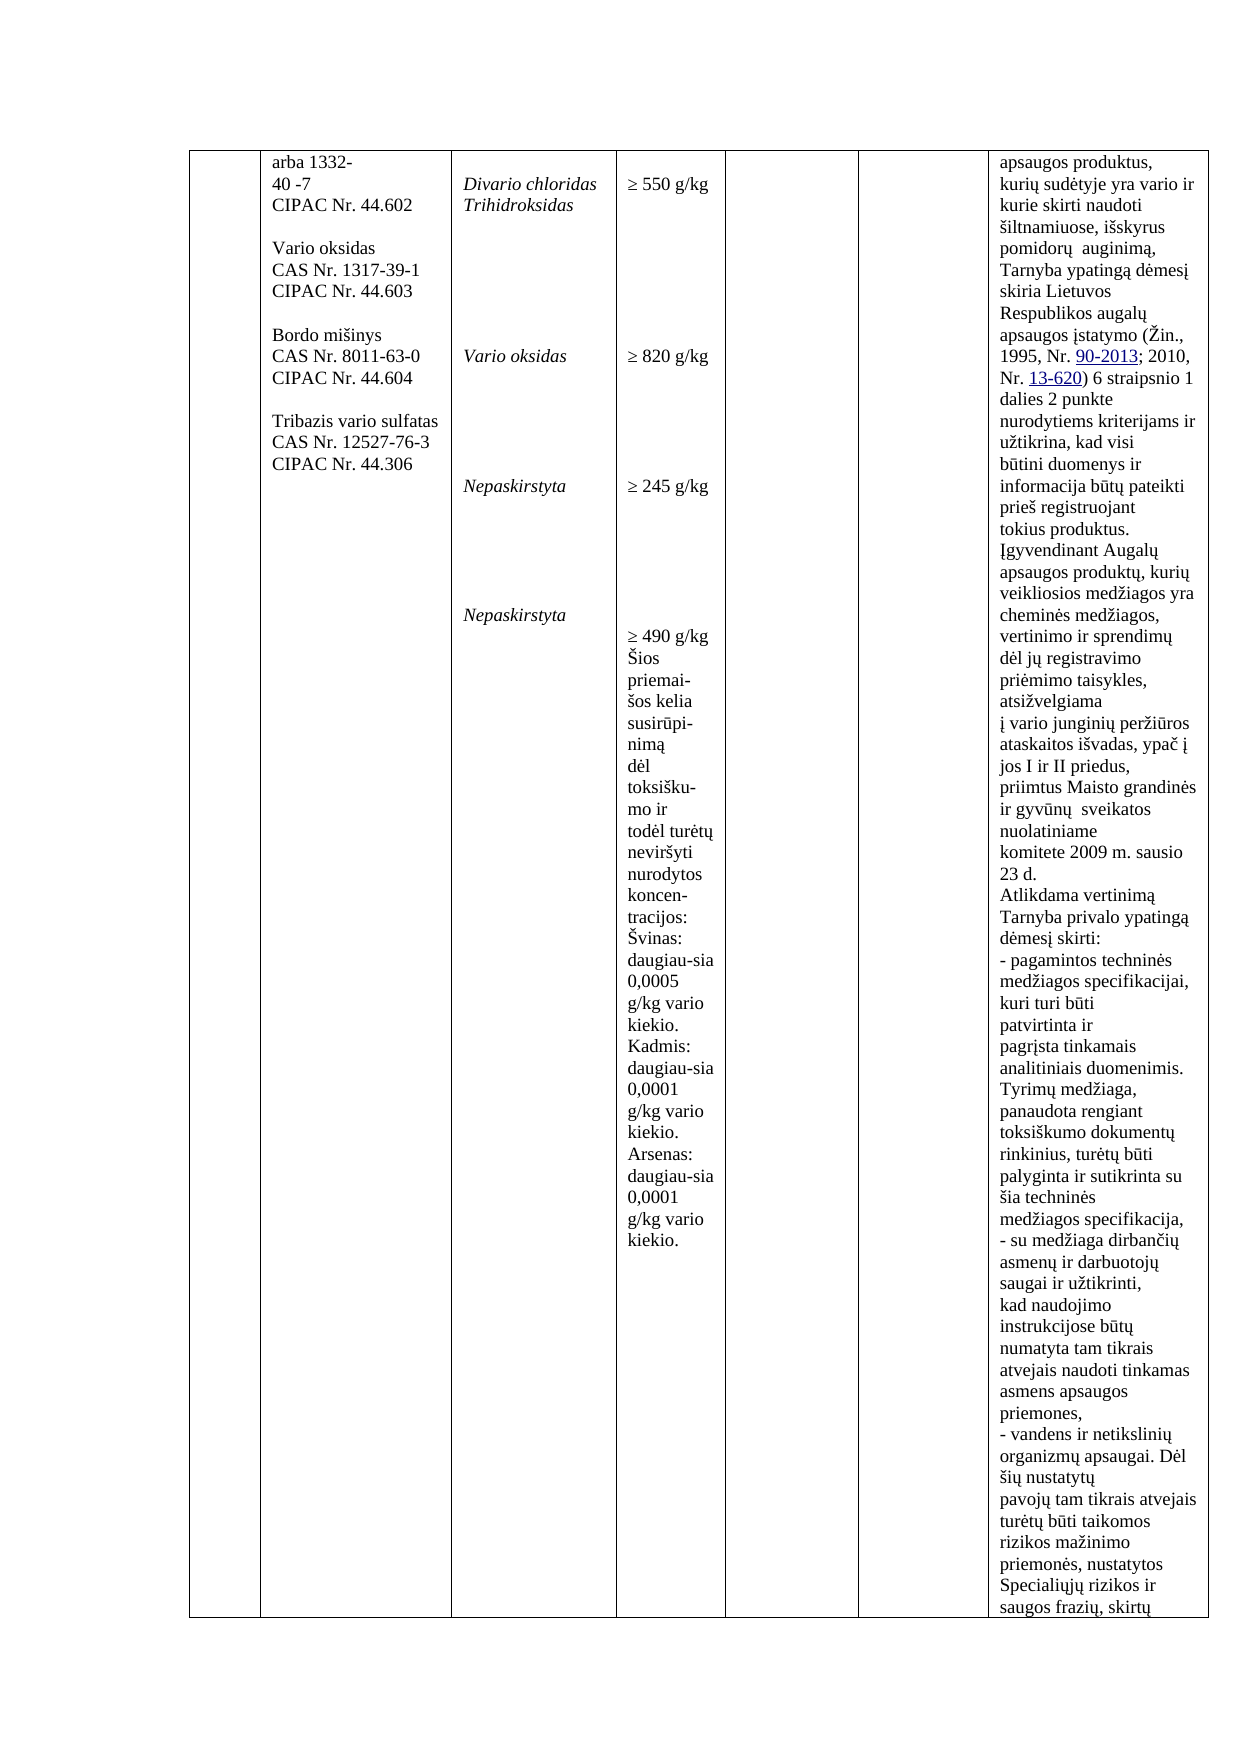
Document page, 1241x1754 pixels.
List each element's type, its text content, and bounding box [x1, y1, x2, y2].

table_cell ≥ 550 g/kg ≥ 820 g/kg ≥ 245 g/kg ≥ 490 g/kg Šios priemai- šos kelia susirūpi-nimą dėl toksišku-mo ir todėl turėtų neviršyti nurodytos koncen-tracijos: Švinas: daugiau-sia 0,0005 g/kg vario kiekio. Kadmis: daugiau-sia 0,0001 g/kg vario kiekio. Arsenas: daugiau-sia 0,0001 g/kg vario kiekio. [617, 151, 725, 1617]
table_cell arba 1332- 40 -7 CIPAC Nr. 44.602 Vario oksidas CAS Nr. 1317-39-1 CIPAC Nr. 44.603 Bordo mišinys CAS Nr. 8011-63-0 CIPAC Nr. 44.604 Tribazis vario sulfatas CAS Nr. 12527-76-3 CIPAC Nr. 44.306 [261, 151, 451, 1617]
table_cell [726, 151, 858, 1617]
table_cell [1209, 150, 1219, 1617]
table_cell Divario chloridas Trihidroksidas Vario oksidas Nepaskirstyta Nepaskirstyta [452, 151, 616, 1617]
table_cell [190, 151, 260, 1617]
table_cell apsaugos produktus, kurių sudėtyje yra vario ir kurie skirti naudoti šiltnamiuose, išskyrus pomidorų auginimą, Tarnyba ypatingą dėmesį skiria Lietuvos Respublikos augalų apsaugos įstatymo (Žin., 1995, Nr. 90-2013; 2010, Nr. 13-620) 6 straipsnio 1 dalies 2 punkte nurodytiems kriterijams ir užtikrina, kad visi būtini duomenys ir informacija būtų pateikti prieš registruojant tokius produktus. Įgyvendinant Augalų apsaugos produktų, kurių veikliosios medžiagos yra cheminės medžiagos, vertinimo ir sprendimų dėl jų registravimo priėmimo taisykles, atsižvelgiama į vario junginių peržiūros ataskaitos išvadas, ypač į jos I ir II priedus, priimtus Maisto grandinės ir gyvūnų sveikatos nuolatiniame komitete 2009 m. sausio 23 d. Atlikdama vertinimą Tarnyba privalo ypatingą dėmesį skirti: - pagamintos techninės medžiagos specifikacijai, kuri turi būti patvirtinta ir pagrįsta tinkamais analitiniais duomenimis. Tyrimų medžiaga, panaudota rengiant toksiškumo dokumentų rinkinius, turėtų būti palyginta ir sutikrinta su šia techninės medžiagos specifikacija, - su medžiaga dirbančių asmenų ir darbuotojų saugai ir užtikrinti, kad naudojimo instrukcijose būtų numatyta tam tikrais atvejais naudoti tinkamas asmens apsaugos priemones, - vandens ir netikslinių organizmų apsaugai. Dėl šių nustatytų pavojų tam tikrais atvejais turėtų būti taikomos rizikos mažinimo priemonės, nustatytos Specialiųjų rizikos ir saugos frazių, skirtų [989, 151, 1208, 1617]
table_cell [859, 151, 988, 1617]
table_cell [184, 150, 189, 1617]
